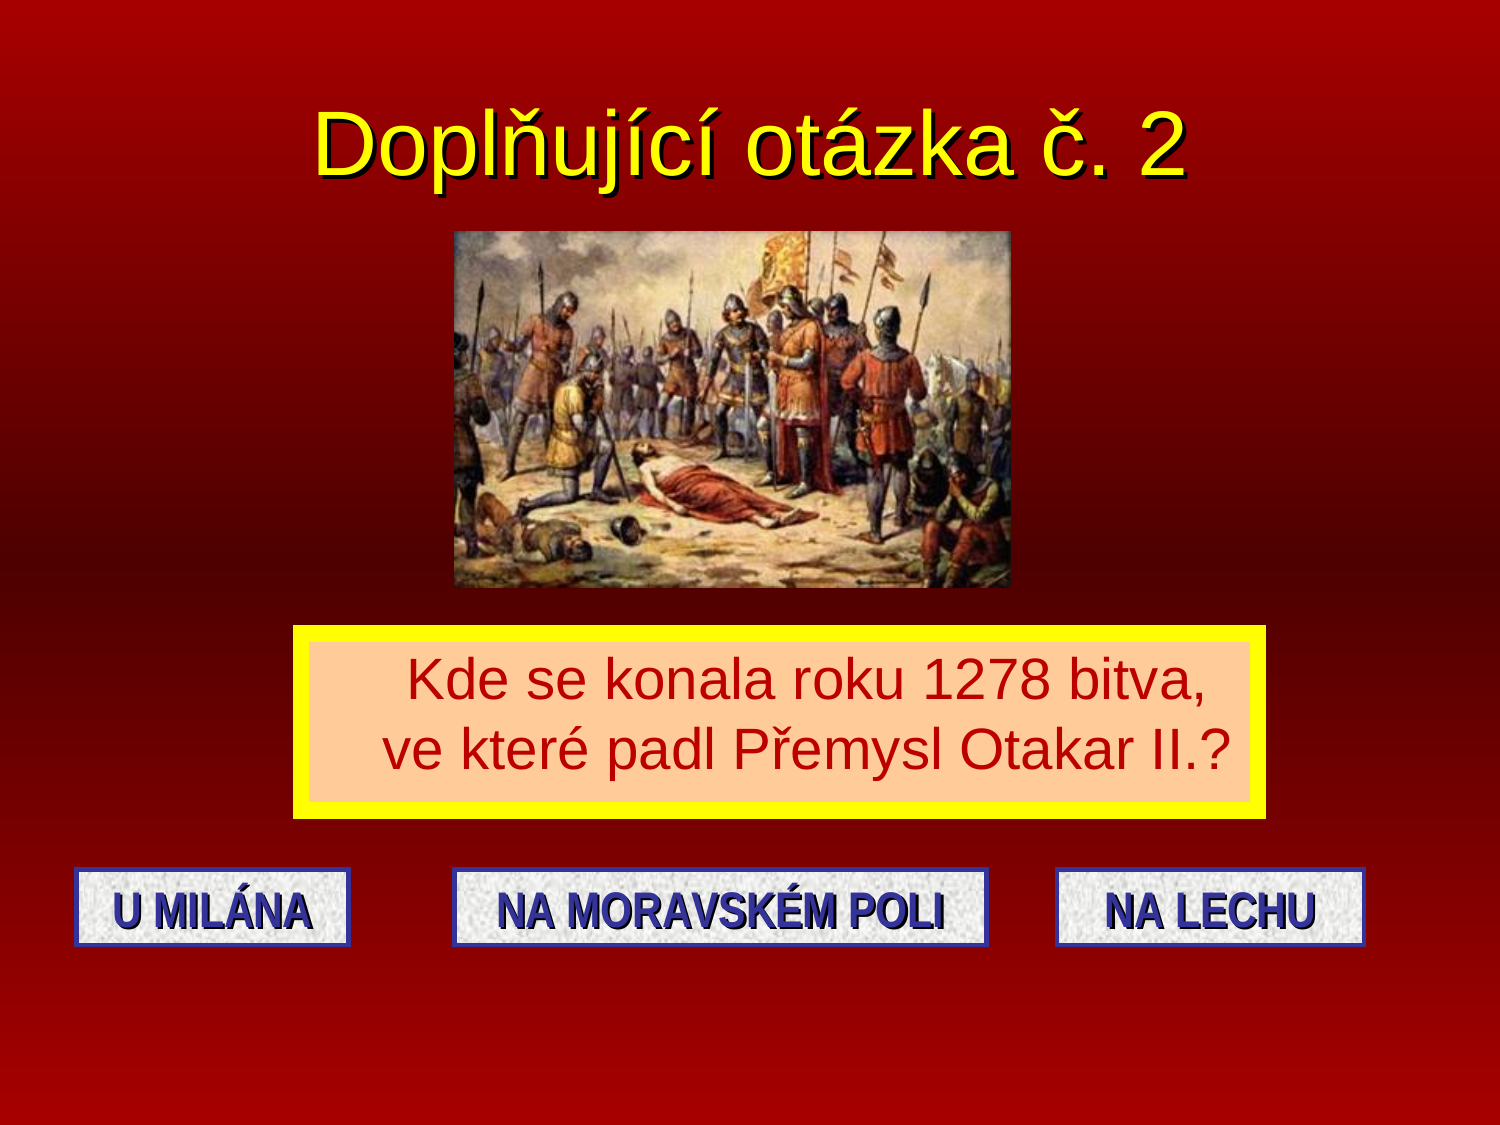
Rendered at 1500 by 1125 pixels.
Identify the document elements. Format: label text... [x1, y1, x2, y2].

text_box NA MORAVSKÉM POLI [454, 869, 987, 945]
title Doplňující otázka č. 2 [75, 45, 1426, 233]
picture [454, 231, 1011, 589]
text_box U MILÁNA [76, 869, 349, 945]
text_box NA LECHU [1056, 869, 1365, 945]
list Kde se konala roku 1278 bitva, ve které padl Přemysl Otakar II.? [301, 633, 1258, 811]
